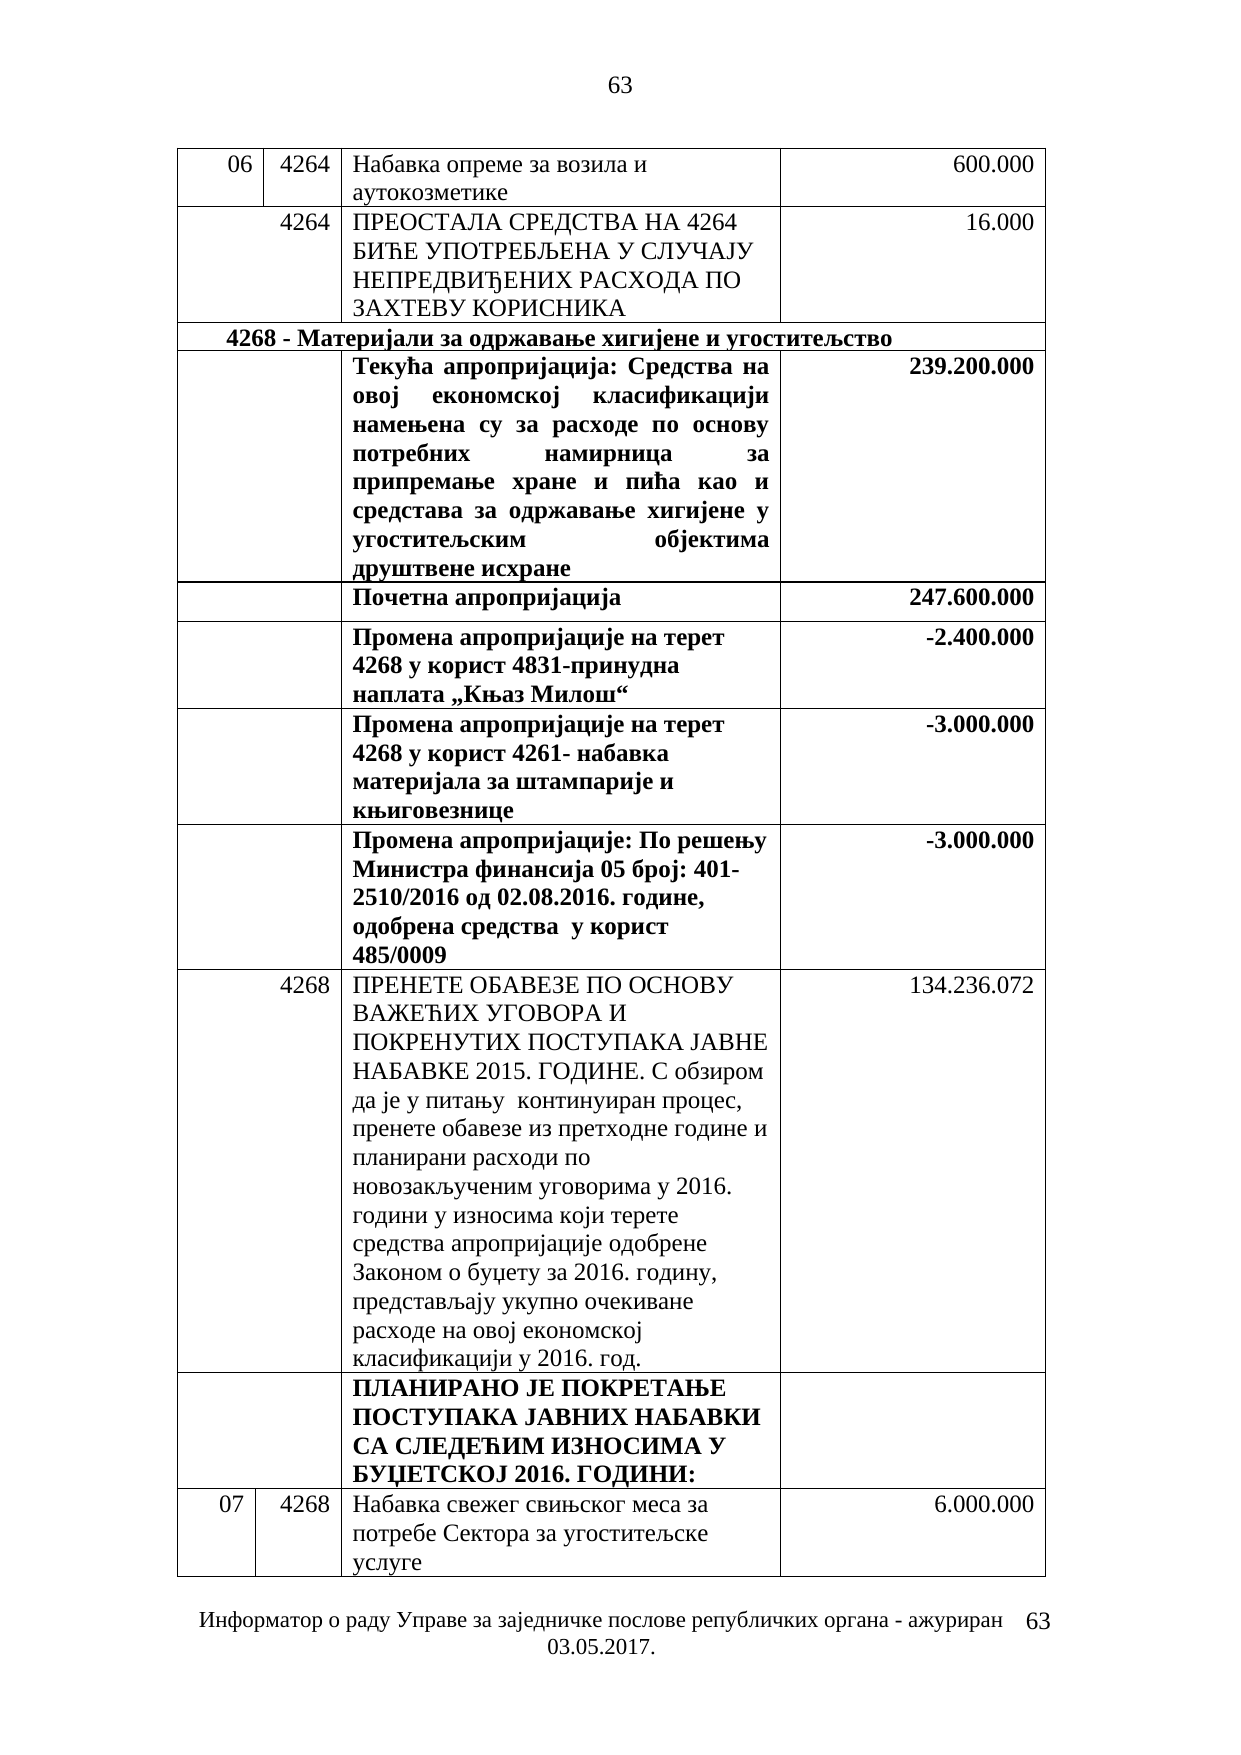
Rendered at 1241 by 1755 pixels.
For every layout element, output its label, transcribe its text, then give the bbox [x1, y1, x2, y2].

table_cell -3.000.000 [781, 709, 1045, 824]
table_cell 247.600.000 [781, 583, 1045, 621]
table_cell 4264 [178, 207, 341, 322]
table_cell [178, 709, 341, 824]
table_cell 4268 - Материјали за одржавање хигијене и угоститељство [178, 323, 1045, 350]
table_cell ПРЕОСТАЛА СРЕДСТВА НА 4264 БИЋЕ УПОТРЕБЉЕНА У СЛУЧАЈУ НЕПРЕДВИЂЕНИХ РАСХОДА ПО ЗАХТЕВУ КОРИСНИКА [342, 207, 780, 322]
table_cell Промена апропријације на терет 4268 у корист 4831-принудна наплата „Књаз Милош“ [342, 622, 780, 708]
table_cell [178, 351, 341, 581]
table_cell 600.000 [781, 149, 1045, 206]
table_cell 4268 [256, 1489, 341, 1576]
table_cell [781, 1373, 1045, 1488]
table_cell -2.400.000 [781, 622, 1045, 708]
table_cell 16.000 [781, 207, 1045, 322]
table_cell Промена апропријације: По решењу Министра финансија 05 број: 401-2510/2016 од 02.08.2016. године, одобрена средства у корист 485/0009 [342, 825, 780, 969]
table_cell Текућа апропријација: Средства на овој економској класификацији намењена су за расходе по основу потребних намирница за припремање хране и пића као и средстава за одржавање хигијене у угоститељским објектима друштвене исхране [342, 351, 780, 581]
table_cell Набавка опреме за возила и аутокозметике [342, 149, 780, 206]
table_cell 06 [178, 149, 263, 206]
table_cell 239.200.000 [781, 351, 1045, 581]
table_cell 07 [178, 1489, 255, 1576]
table_cell Почетна апропријација [342, 583, 780, 621]
table_cell Промена апропријације на терет 4268 у корист 4261- набавка материјала за штампарије и књиговезнице [342, 709, 780, 824]
table_cell [178, 583, 341, 621]
table_cell Набавка свежег свињског меса за потребе Сектора за угоститељске услуге [342, 1489, 780, 1576]
table_cell [178, 825, 341, 969]
table_cell 4268 [178, 970, 341, 1372]
table_cell 6.000.000 [781, 1489, 1045, 1576]
table_cell 134.236.072 [781, 970, 1045, 1372]
table_cell 4264 [264, 149, 341, 206]
table_cell ПРЕНЕТЕ ОБАВЕЗЕ ПО ОСНОВУ ВАЖЕЋИХ УГОВОРА И ПОКРЕНУТИХ ПОСТУПАКА ЈАВНЕ НАБАВКЕ 2015. ГОДИНЕ. С обзиром да је у питању континуиран процес, пренете обавезе из претходне године и планирани расходи по новозакљученим уговорима у 2016. години у износима који терете средства апропријације одобрене Законом о буџету за 2016. годину, представљају укупно очекиване расходе на овој економској класификацији у 2016. год. [342, 970, 780, 1372]
table_cell -3.000.000 [781, 825, 1045, 969]
table_cell [178, 1373, 341, 1488]
table_cell [178, 622, 341, 708]
table_cell ПЛАНИРАНО ЈЕ ПОКРЕТАЊЕ ПОСТУПАКА ЈАВНИХ НАБАВКИ СА СЛЕДЕЋИМ ИЗНОСИМА У БУЏЕТСКОЈ 2016. ГОДИНИ: [342, 1373, 780, 1488]
